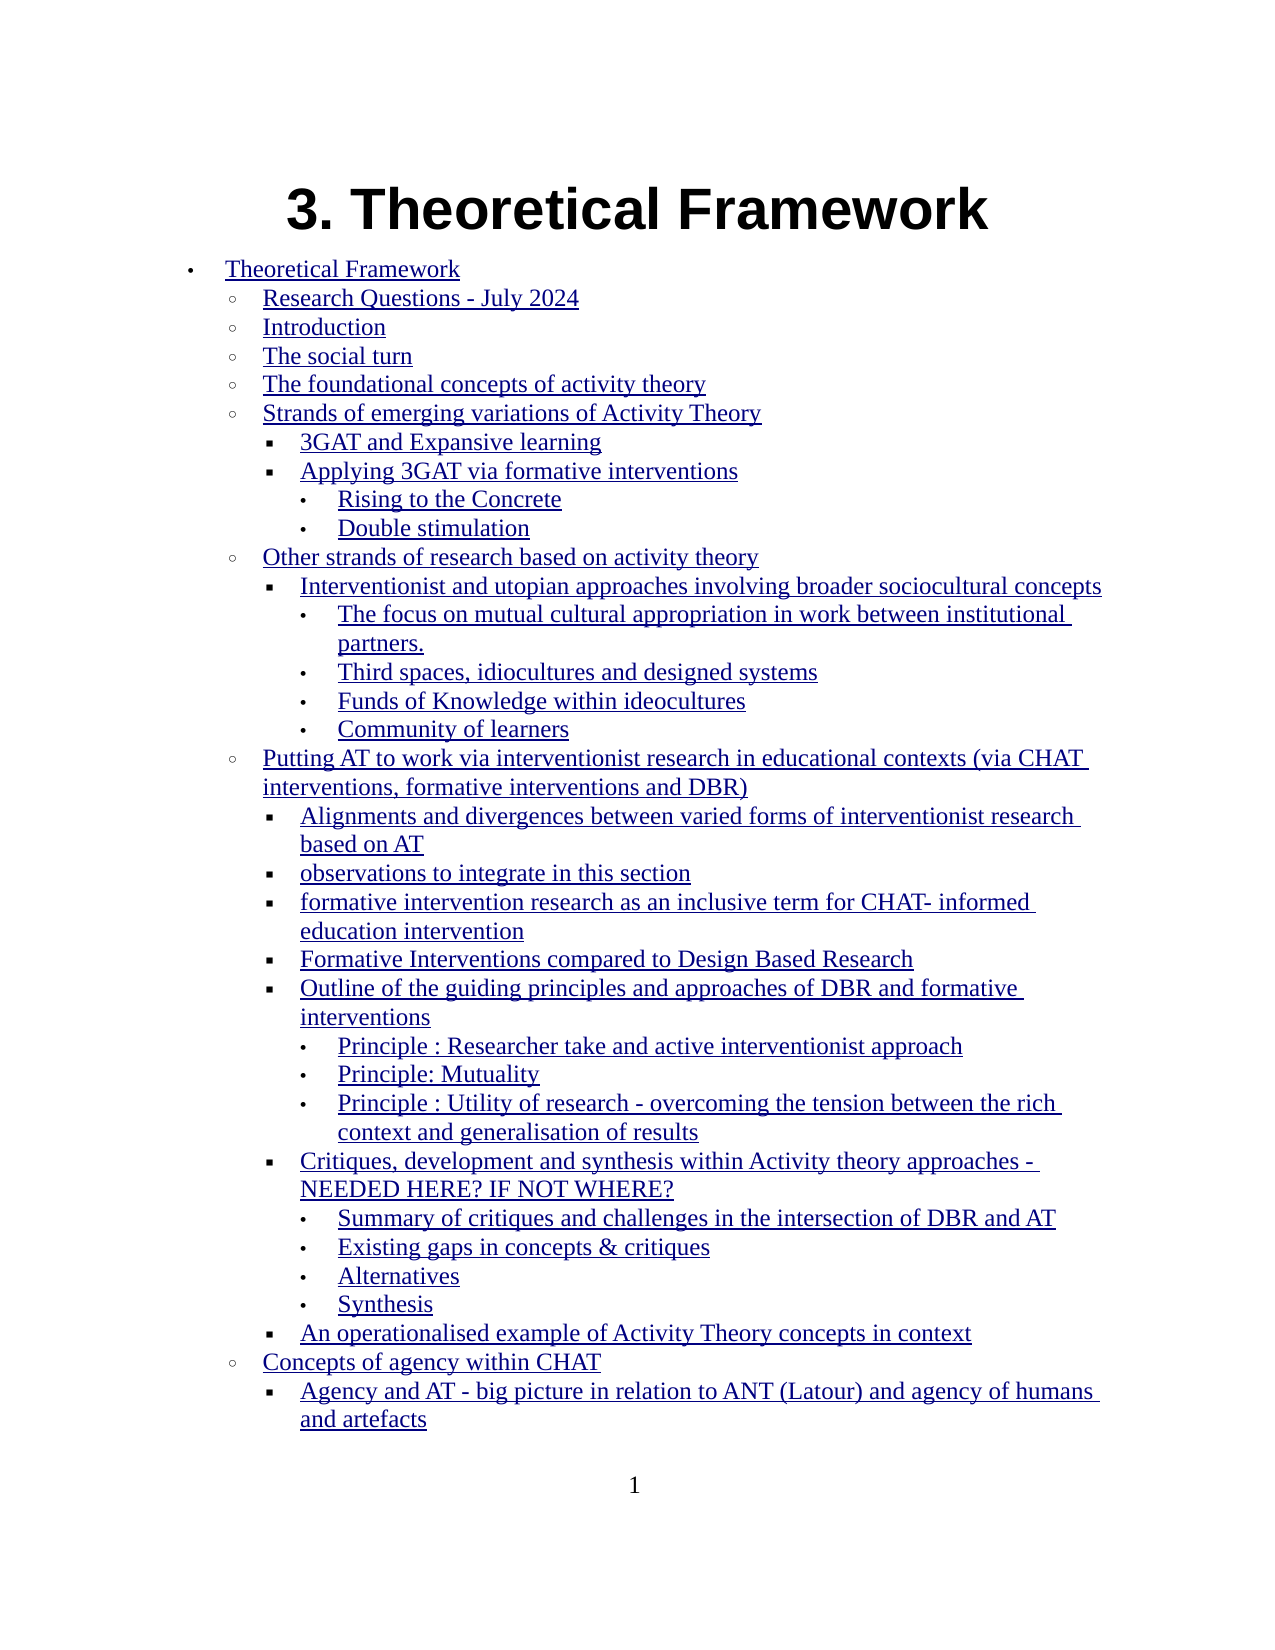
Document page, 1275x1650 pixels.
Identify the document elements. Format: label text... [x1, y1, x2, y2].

list Outline of the guiding principles and approaches of DBR and formative interventions [262, 973, 1125, 1031]
list 3GAT and Expansive learning [262, 427, 1125, 456]
list Funds of Knowledge within ideocultures [300, 686, 1125, 714]
list observations to integrate in this section [262, 858, 1125, 887]
list Summary of critiques and challenges in the intersection of DBR and AT [300, 1203, 1125, 1232]
list The foundational concepts of activity theory [225, 369, 1125, 398]
list Alternatives [300, 1261, 1125, 1289]
list Introduction [225, 312, 1125, 341]
list Putting AT to work via interventionist research in educational contexts (via CHAT interventions, formative interventions and DBR) [225, 743, 1125, 801]
list Concepts of agency within CHAT [225, 1347, 1125, 1376]
list An operationalised example of Activity Theory concepts in context [262, 1318, 1125, 1347]
list Principle: Mutuality [300, 1059, 1125, 1088]
list Existing gaps in concepts & critiques [300, 1232, 1125, 1261]
list Rising to the Concrete [300, 484, 1125, 513]
list Theoretical Framework [187, 254, 1125, 283]
list Double stimulation [300, 513, 1125, 542]
list Synthesis [300, 1289, 1125, 1318]
list Other strands of research based on activity theory [225, 542, 1125, 571]
list Principle : Researcher take and active interventionist approach [300, 1031, 1125, 1059]
list Alignments and divergences between varied forms of interventionist research based on AT [262, 801, 1125, 858]
list Principle : Utility of research - overcoming the tension between the rich context and generalisation of results [300, 1088, 1125, 1146]
list Formative Interventions compared to Design Based Research [262, 944, 1125, 973]
list Research Questions - July 2024 [225, 283, 1125, 312]
list The social turn [225, 341, 1125, 369]
list Strands of emerging variations of Activity Theory [225, 398, 1125, 427]
list Interventionist and utopian approaches involving broader sociocultural concepts [262, 571, 1125, 599]
list Critiques, development and synthesis within Activity theory approaches - NEEDED HERE? IF NOT WHERE? [262, 1146, 1125, 1203]
title 3. Theoretical Framework [150, 175, 1125, 242]
list Agency and AT - big picture in relation to ANT (Latour) and agency of humans and artefacts [262, 1376, 1125, 1433]
list Third spaces, idiocultures and designed systems [300, 657, 1125, 686]
list formative intervention research as an inclusive term for CHAT- informed education intervention [262, 887, 1125, 944]
list The focus on mutual cultural appropriation in work between institutional partners. [300, 599, 1125, 657]
list Community of learners [300, 714, 1125, 743]
list Applying 3GAT via formative interventions [262, 456, 1125, 484]
